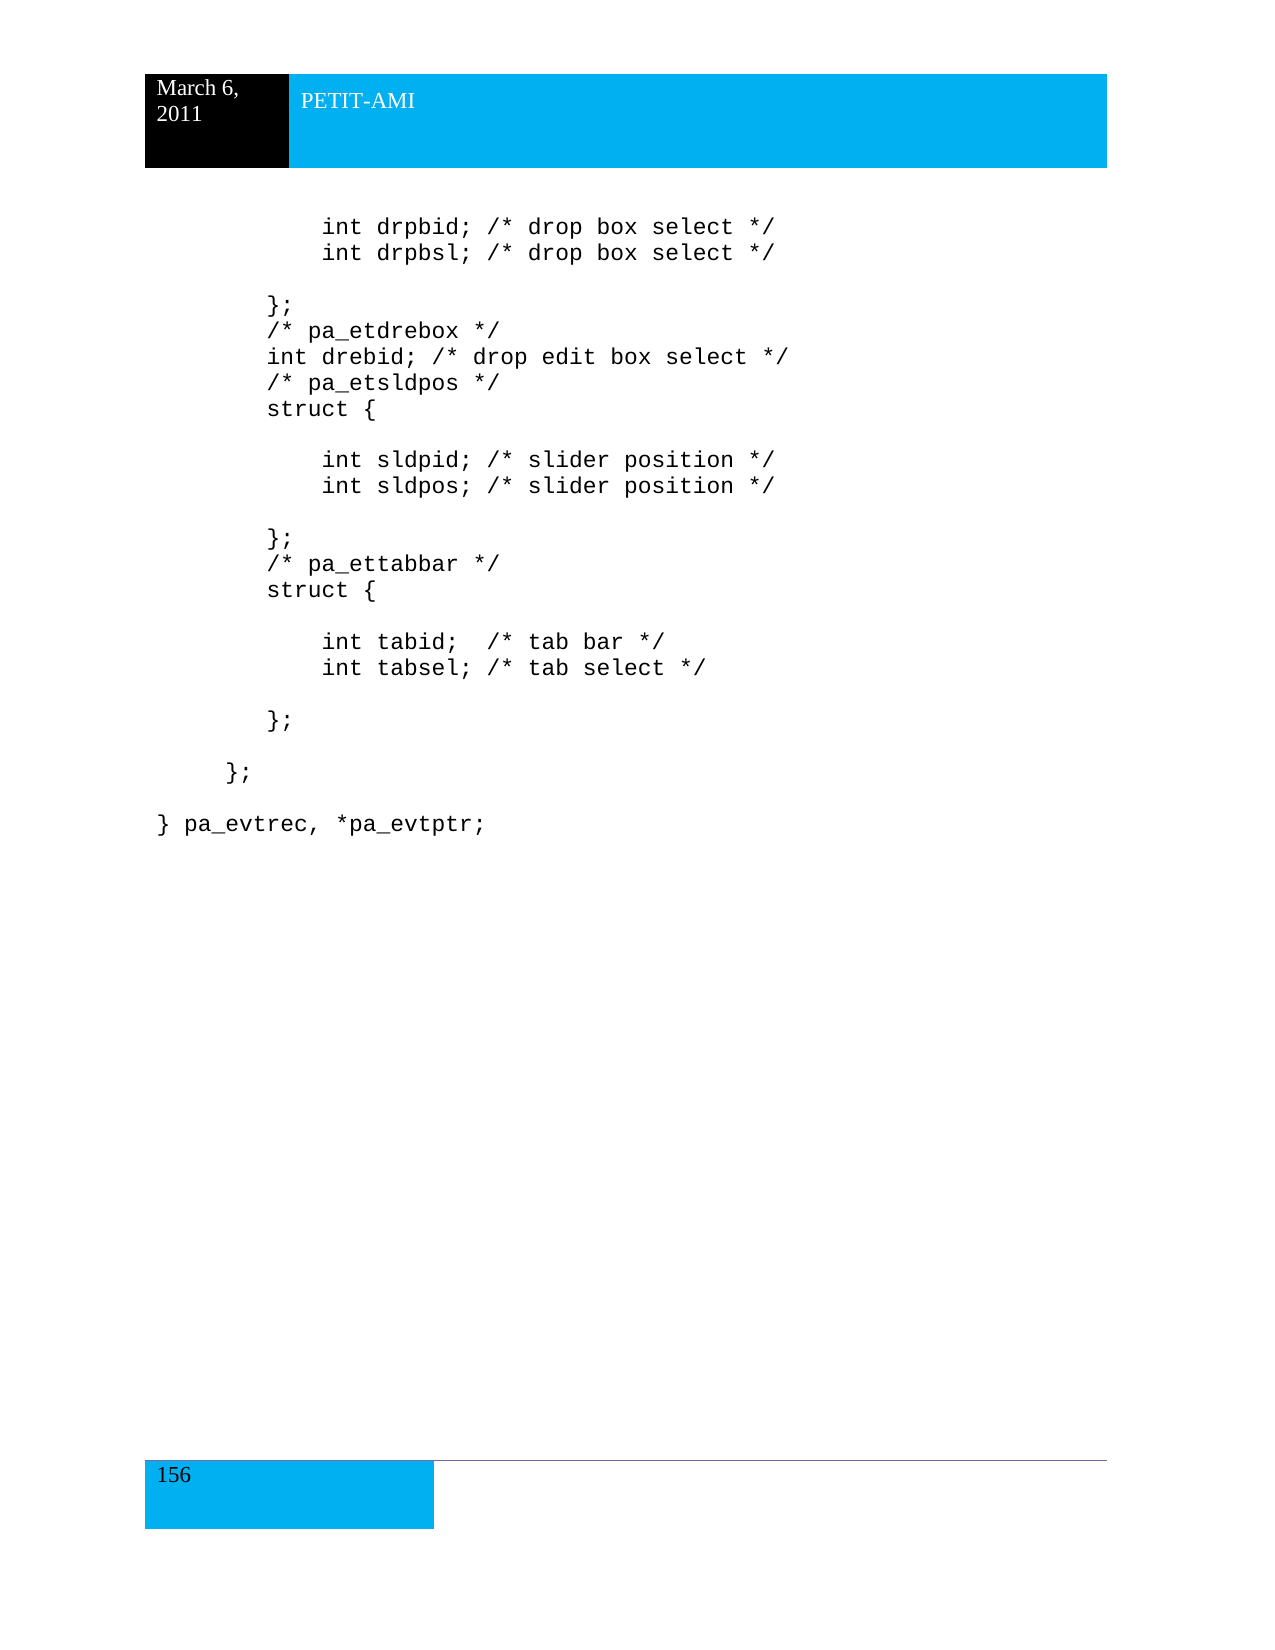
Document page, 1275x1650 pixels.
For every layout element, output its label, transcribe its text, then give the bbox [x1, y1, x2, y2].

text /* pa_etdrebox */ [156, 319, 1118, 345]
text int sldpid; /* slider position */ [156, 449, 1118, 475]
text int drebid; /* drop edit box select */ [156, 345, 1118, 371]
text struct { [156, 578, 1118, 604]
text }; [156, 760, 1118, 786]
text }; [156, 527, 1118, 553]
text struct { [156, 397, 1118, 423]
text }; [156, 293, 1118, 319]
text int tabid; /* tab bar */ [156, 630, 1118, 656]
text /* pa_etsldpos */ [156, 371, 1118, 397]
text int drpbid; /* drop box select */ [156, 215, 1118, 241]
text }; [156, 708, 1118, 734]
text /* pa_ettabbar */ [156, 553, 1118, 578]
text int drpbsl; /* drop box select */ [156, 241, 1118, 267]
text int sldpos; /* slider position */ [156, 475, 1118, 501]
text } pa_evtrec, *pa_evtptr; [156, 812, 1118, 838]
text int tabsel; /* tab select */ [156, 656, 1118, 682]
